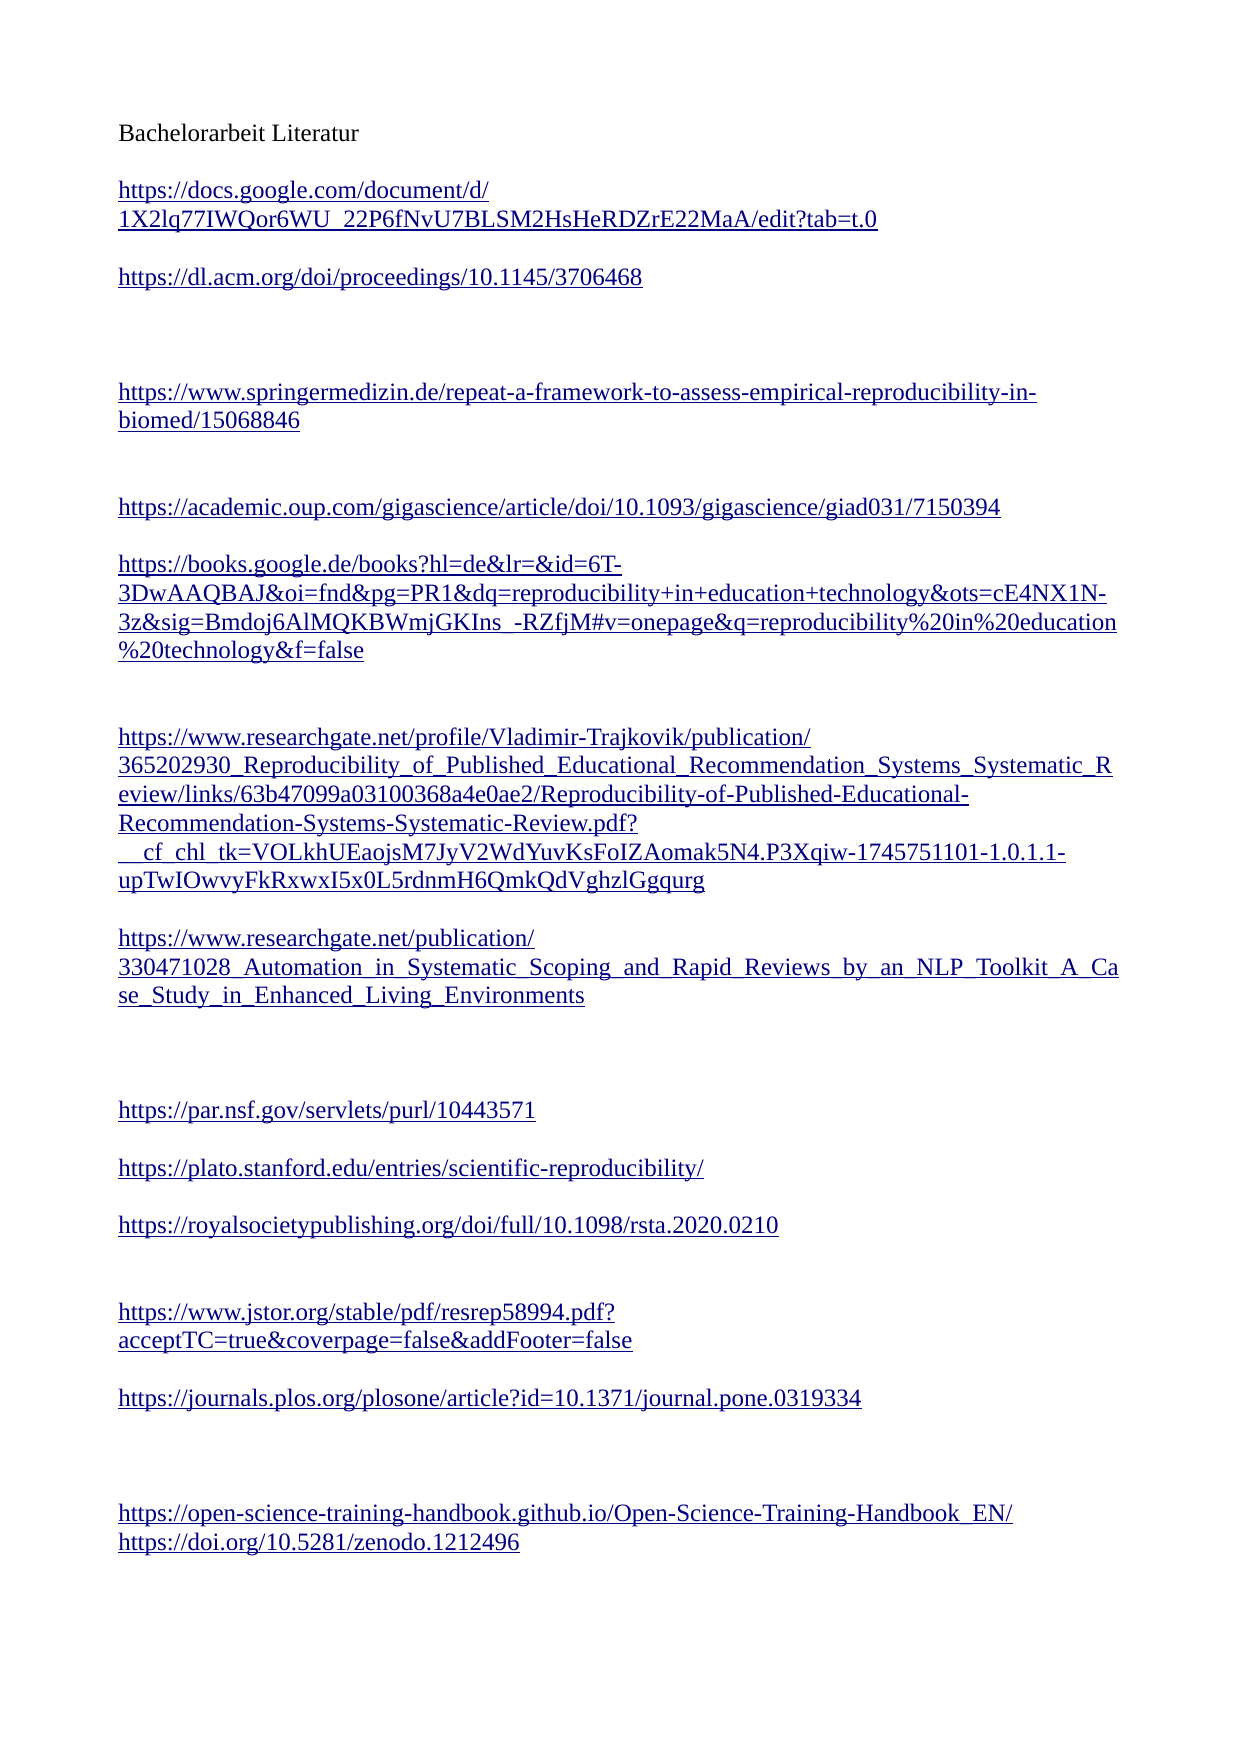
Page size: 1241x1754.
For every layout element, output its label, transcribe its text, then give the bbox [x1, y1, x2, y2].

text https://www.springermedizin.de/repeat-a-framework-to-assess-empirical-reproducibility-in-biomed/15068846 [118, 377, 1122, 434]
text https://docs.google.com/document/d/1X2lq77IWQor6WU_22P6fNvU7BLSM2HsHeRDZrE22MaA/edit?tab=t.0 [118, 176, 1122, 233]
text https://books.google.de/books?hl=de&lr=&id=6T-3DwAAQBAJ&oi=fnd&pg=PR1&dq=reproducibility+in+education+technology&ots=cE4NX1N-3z&sig=Bmdoj6AlMQKBWmjGKIns_-RZfjM#v=onepage&q=reproducibility%20in%20education%20technology&f=false [118, 549, 1122, 664]
text https://academic.oup.com/gigascience/article/doi/10.1093/gigascience/giad031/7150394 [118, 434, 1122, 521]
text https://www.researchgate.net/profile/Vladimir-Trajkovik/publication/365202930_Reproducibility_of_Published_Educational_Recommendation_Systems_Systematic_Review/links/63b47099a03100368a4e0ae2/Reproducibility-of-Published-Educational-Recommendation-Systems-Systematic-Review.pdf?__cf_chl_tk=VOLkhUEaojsM7JyV2WdYuvKsFoIZAomak5N4.P3Xqiw-1745751101-1.0.1.1-upTwIOwvyFkRxwxI5x0L5rdnmH6QmkQdVghzlGgqurg [118, 722, 1122, 894]
text https://plato.stanford.edu/entries/scientific-reproducibility/ [118, 1153, 1122, 1182]
text https://www.jstor.org/stable/pdf/resrep58994.pdf?acceptTC=true&coverpage=false&addFooter=false [118, 1297, 1122, 1354]
text Bachelorarbeit Literatur [118, 118, 1122, 176]
text https://doi.org/10.5281/zenodo.1212496 [118, 1527, 1122, 1556]
text https://par.nsf.gov/servlets/purl/10443571 [118, 1096, 1122, 1124]
text https://open-science-training-handbook.github.io/Open-Science-Training-Handbook_EN/ [118, 1498, 1122, 1527]
text https://journals.plos.org/plosone/article?id=10.1371/journal.pone.0319334 [118, 1383, 1122, 1412]
text https://royalsocietypublishing.org/doi/full/10.1098/rsta.2020.0210 [118, 1211, 1122, 1239]
text https://dl.acm.org/doi/proceedings/10.1145/3706468 [118, 262, 1122, 291]
text https://www.researchgate.net/publication/330471028_Automation_in_Systematic_Scoping_and_Rapid_Reviews_by_an_NLP_Toolkit_A_Case_Study_in_Enhanced_Living_Environments [118, 923, 1122, 1009]
